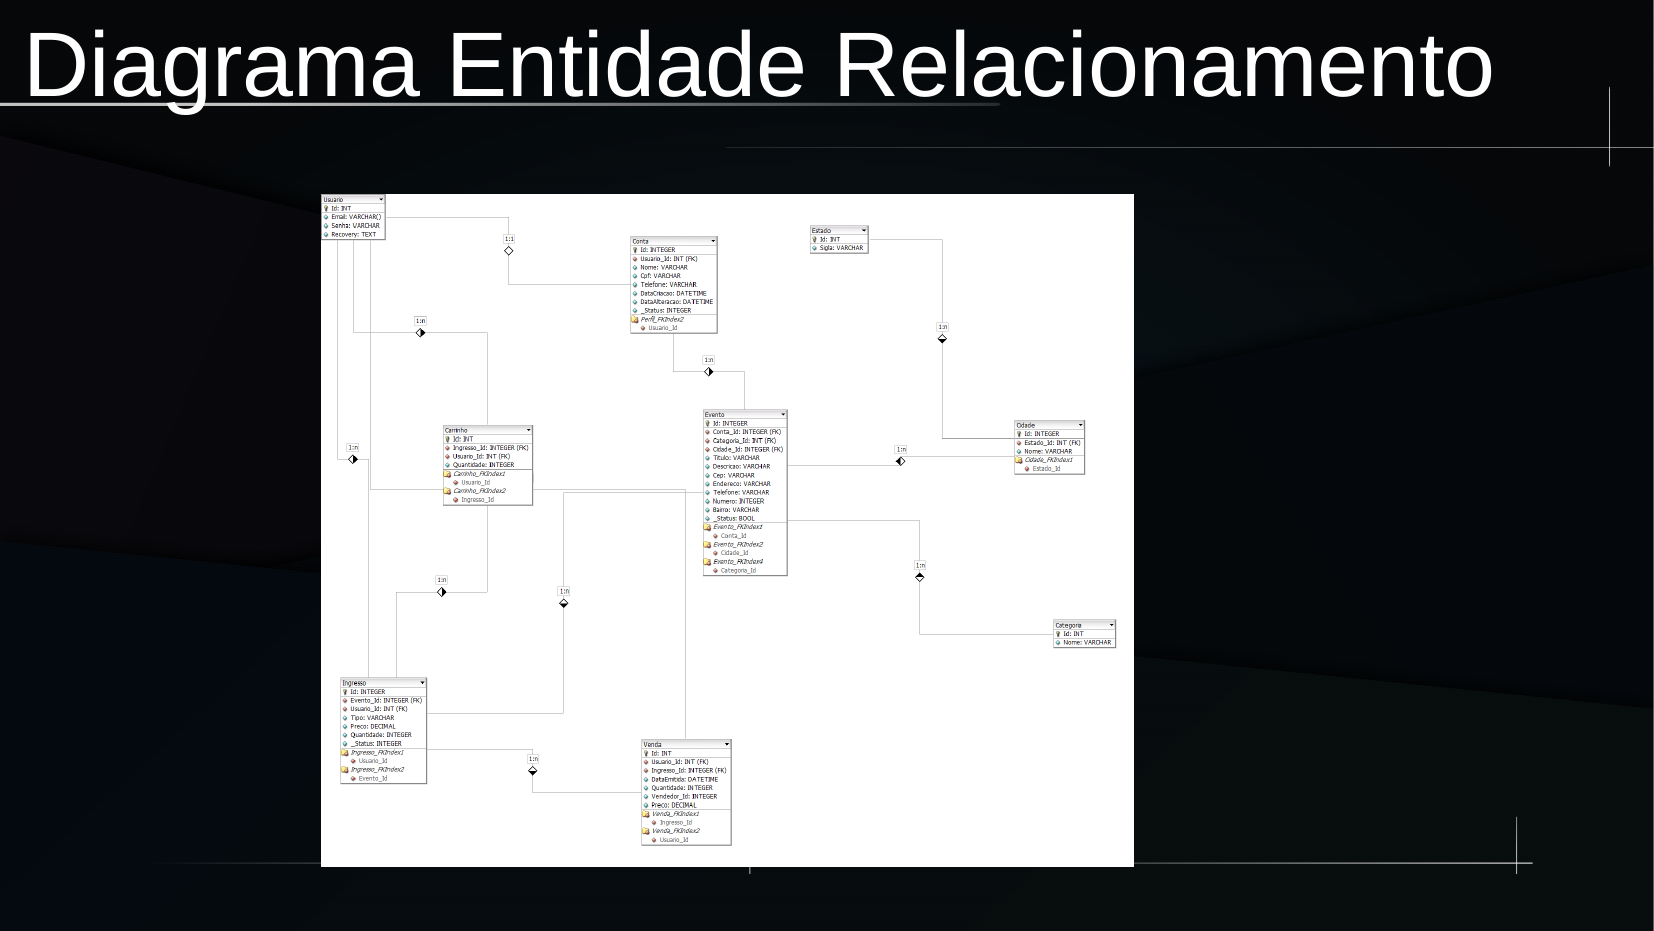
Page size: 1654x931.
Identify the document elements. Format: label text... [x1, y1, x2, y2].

title Diagrama Entidade Relacionamento [23, 11, 1589, 119]
picture [0, 0, 1654, 931]
